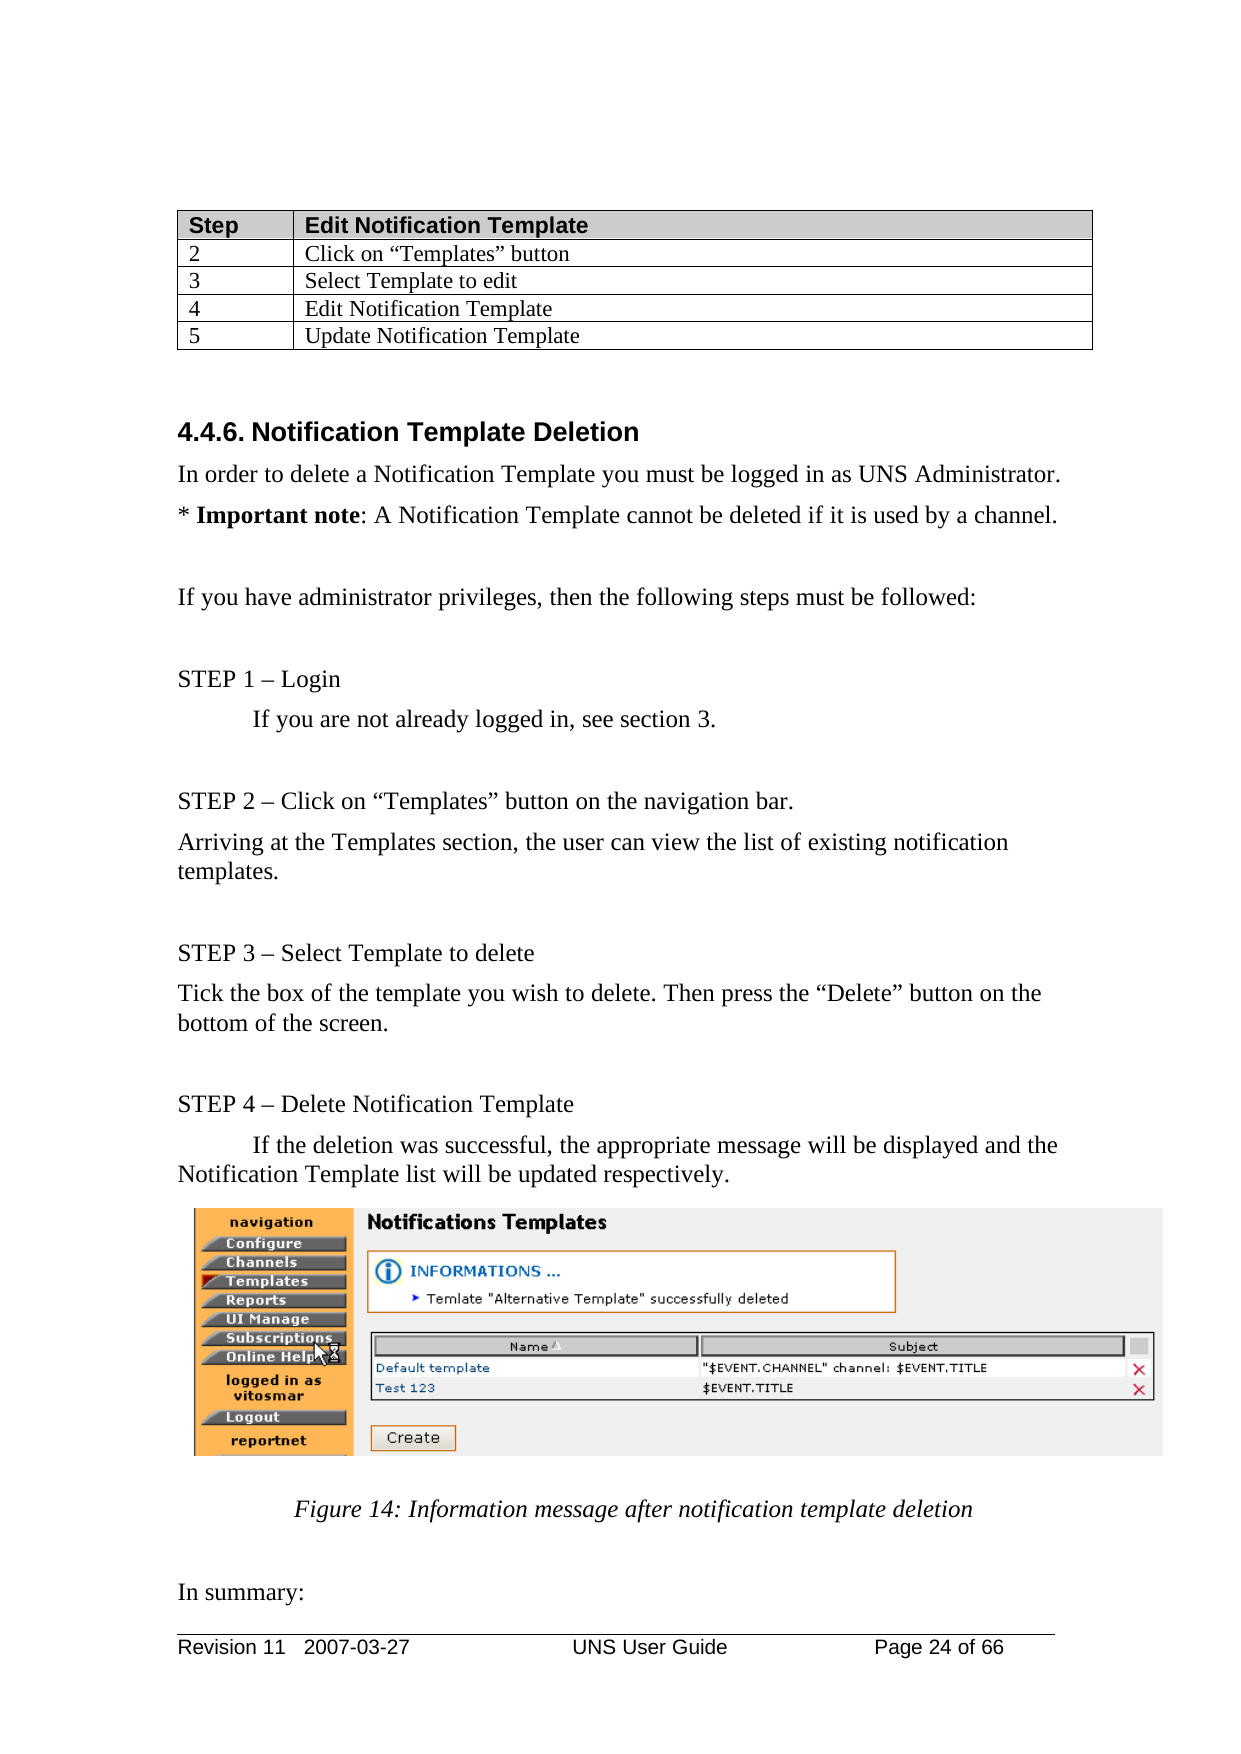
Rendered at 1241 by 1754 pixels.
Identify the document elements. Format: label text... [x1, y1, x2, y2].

text If the deletion was successful, the appropriate message will be displayed and the Notification Template list will be updated respectively. [177, 1130, 1092, 1188]
text STEP 2 – Click on “Templates” button on the navigation bar. [177, 786, 1092, 815]
text Figure 14: Information message after notification template deletion [177, 1494, 1092, 1523]
text If you are not already logged in, see section 3. [177, 704, 1092, 733]
text STEP 3 – Select Template to delete [177, 937, 1092, 967]
table_cell Select Template to edit [294, 267, 1092, 294]
table_cell Update Notification Template [294, 322, 1092, 349]
picture [193, 1208, 1163, 1456]
table_cell 3 [178, 267, 293, 294]
table_cell 4 [178, 295, 293, 321]
text Arriving at the Templates section, the user can view the list of existing notification templates. [177, 827, 1092, 885]
text In summary: [177, 1576, 1092, 1605]
text * Important note: A Notification Template cannot be deleted if it is used by a channel. [177, 500, 1092, 529]
table_cell 2 [178, 240, 293, 266]
table_cell Click on “Templates” button [294, 240, 1092, 266]
table_header Edit Notification Template [294, 211, 1092, 238]
text STEP 1 – Login [177, 663, 1092, 692]
text STEP 4 – Delete Notification Template [177, 1089, 1092, 1118]
table_cell Edit Notification Template [294, 295, 1092, 321]
text Tick the box of the template you wish to delete. Then press the “Delete” button on the bottom of the screen. [177, 978, 1092, 1036]
text In order to delete a Notification Template you must be logged in as UNS Administrator. [177, 459, 1092, 488]
table_cell 5 [178, 322, 293, 349]
text If you have administrator privileges, then the following steps must be followed: [177, 582, 1092, 611]
subtitle Notification Template Deletion [177, 416, 1092, 447]
table_header Step [178, 211, 293, 238]
